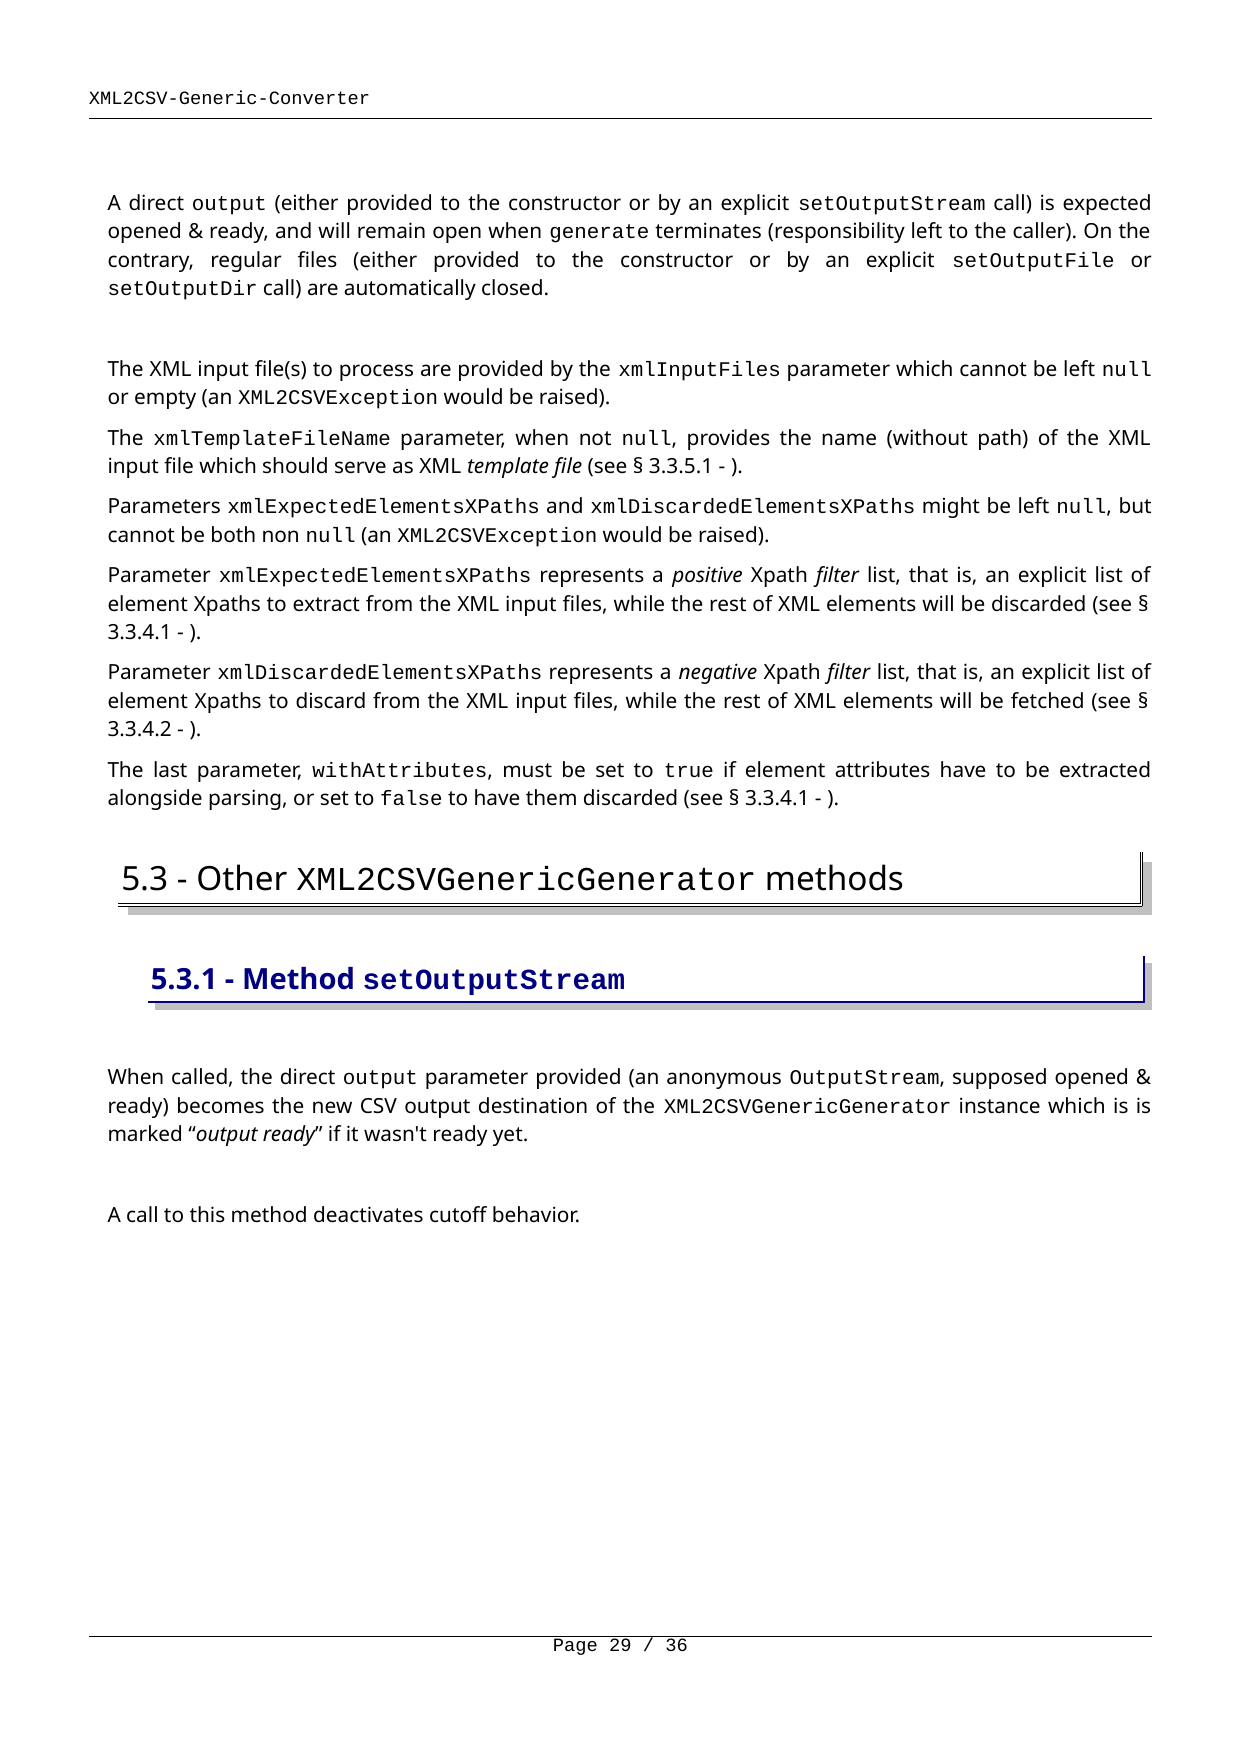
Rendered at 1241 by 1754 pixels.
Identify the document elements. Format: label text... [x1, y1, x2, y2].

text The XML input file(s) to process are provided by the xmlInputFiles parameter which cannot be left null or empty (an XML2CSVException would be raised). [107, 354, 1152, 411]
text The xmlTemplateFileName parameter, when not null, provides the name (without path) of the XML input file which should serve as XML template file (see § 3.3.5.1 - ). [107, 423, 1152, 480]
text Parameter xmlExpectedElementsXPaths represents a positive Xpath filter list, that is, an explicit list of element Xpaths to extract from the XML input files, while the rest of XML elements will be discarded (see § 3.3.4.1 - ). [107, 560, 1152, 646]
text Parameter xmlDiscardedElementsXPaths represents a negative Xpath filter list, that is, an explicit list of element Xpaths to discard from the XML input files, while the rest of XML elements will be fetched (see § 3.3.4.2 - ). [107, 657, 1152, 743]
text A direct output (either provided to the constructor or by an explicit setOutputStream call) is expected opened & ready, and will remain open when generate terminates (responsibility left to the caller). On the contrary, regular files (either provided to the constructor or by an explicit setOutputFile or setOutputDir call) are automatically closed. [107, 188, 1152, 302]
text A call to this method deactivates cutoff behavior. [107, 1200, 1152, 1228]
text When called, the direct output parameter provided (an anonymous OutputStream, supposed opened & ready) becomes the new CSV output destination of the XML2CSVGenericGenerator instance which is is marked “output ready” if it wasn't ready yet. [107, 1062, 1152, 1148]
text The last parameter, withAttributes, must be set to true if element attributes have to be extracted alongside parsing, or set to false to have them discarded (see § 3.3.4.1 - ). [107, 755, 1152, 812]
subtitle Method setOutputStream [148, 956, 1143, 1001]
subtitle Other XML2CSVGenericGenerator methods [118, 852, 1140, 903]
text Parameters xmlExpectedElementsXPaths and xmlDiscardedElementsXPaths might be left null, but cannot be both non null (an XML2CSVException would be raised). [107, 491, 1152, 548]
